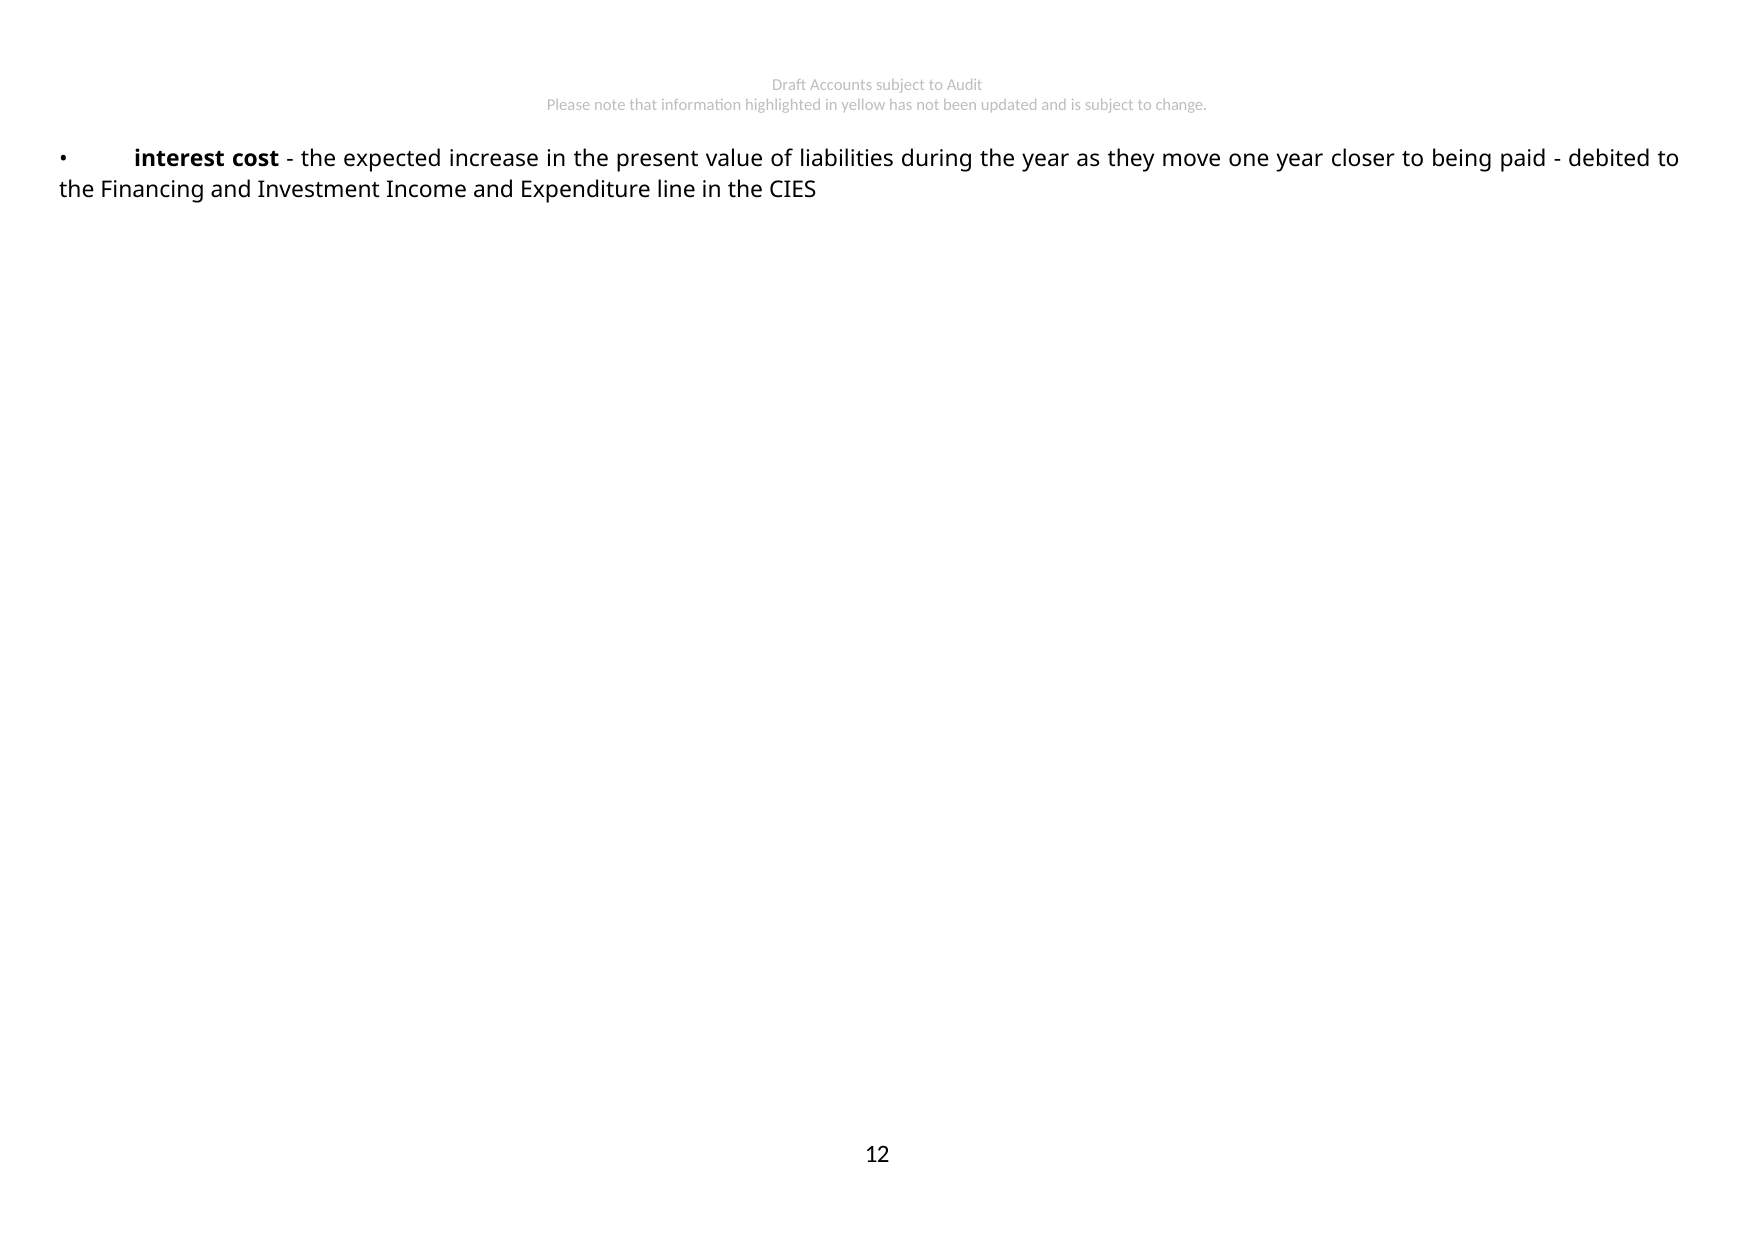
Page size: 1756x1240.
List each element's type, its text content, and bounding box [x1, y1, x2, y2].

list interest cost - the expected increase in the present value of liabilities during the year as they move one year closer to being paid - debited to the Financing and Investment Income and Expenditure line in the CIES [59, 142, 1681, 204]
